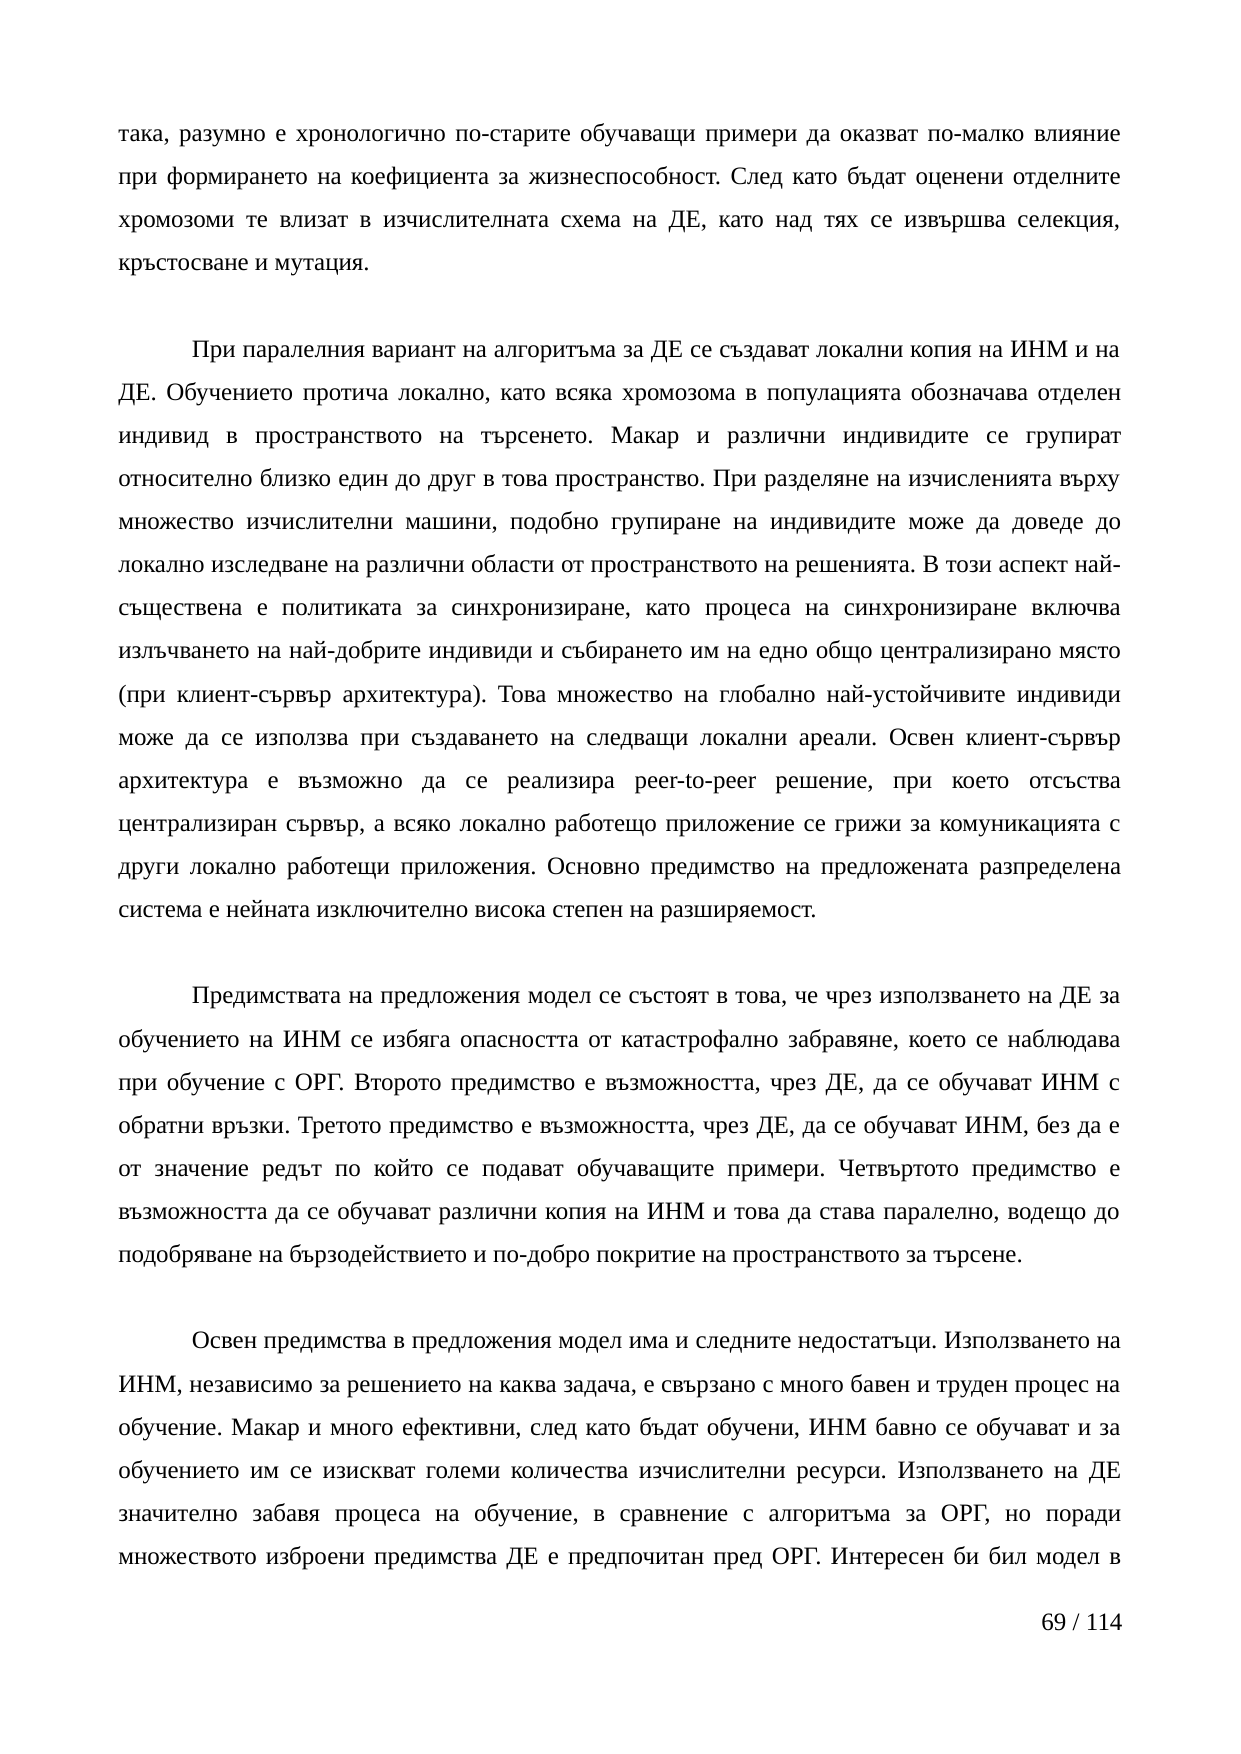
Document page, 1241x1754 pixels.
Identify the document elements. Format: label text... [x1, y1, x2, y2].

text Предимствата на предложения модел се състоят в това, че чрез използването на ДЕ за обучението на ИНМ се избяга опасността от катастрофално забравяне, което се наблюдава при обучение с ОРГ. Второто предимство е възможността, чрез ДЕ, да се обучават ИНМ с обратни връзки. Третото предимство е възможността, чрез ДЕ, да се обучават ИНМ, без да е от значение редът по който се подават обучаващите примери. Четвъртото предимство е възможността да се обучават различни копия на ИНМ и това да става паралелно, водещо до подобряване на бързодействието и по-добро покритие на пространството за търсене. [118, 981, 1122, 1268]
text Освен предимства в предложения модел има и следните недостатъци. Използването на ИНМ, независимо за решението на каква задача, е свързано с много бавен и труден процес на обучение. Макар и много ефективни, след като бъдат обучени, ИНМ бавно се обучават и за обучението им се изискват големи количества изчислителни ресурси. Използването на ДЕ значително забавя процеса на обучение, в сравнение с алгоритъма за ОРГ, но поради множеството изброени предимства ДЕ е предпочитан пред ОРГ. Интересен би бил модел в [118, 1326, 1122, 1570]
text така, разумно е хронологично по-старите обучаващи примери да оказват по-малко влияние при формирането на коефициента за жизнеспособност. След като бъдат оценени отделните хромозоми те влизат в изчислителната схема на ДЕ, като над тях се извършва селекция, кръстосване и мутация. [118, 118, 1122, 276]
text При паралелния вариант на алгоритъма за ДЕ се създават локални копия на ИНМ и на ДЕ. Обучението протича локално, като всяка хромозома в популацията обозначава отделен индивид в пространството на търсенето. Макар и различни индивидите се групират относително близко един до друг в това пространство. При разделяне на изчисленията върху множество изчислителни машини, подобно групиране на индивидите може да доведе до локално изследване на различни области от пространството на решенията. В този аспект най-съществена е политиката за синхронизиране, като процеса на синхронизиране включва излъчването на най-добрите индивиди и събирането им на едно общо централизирано място (при клиент-сървър архитектура). Това множество на глобално най-устойчивите индивиди може да се използва при създаването на следващи локални ареали. Освен клиент-сървър архитектура е възможно да се реализира peer-to-peer решение, при което отсъства централизиран сървър, а всяко локално работещо приложение се грижи за комуникацията с други локално работещи приложения. Основно предимство на предложената разпределена система е нейната изключително висока степен на разширяемост. [118, 334, 1122, 923]
